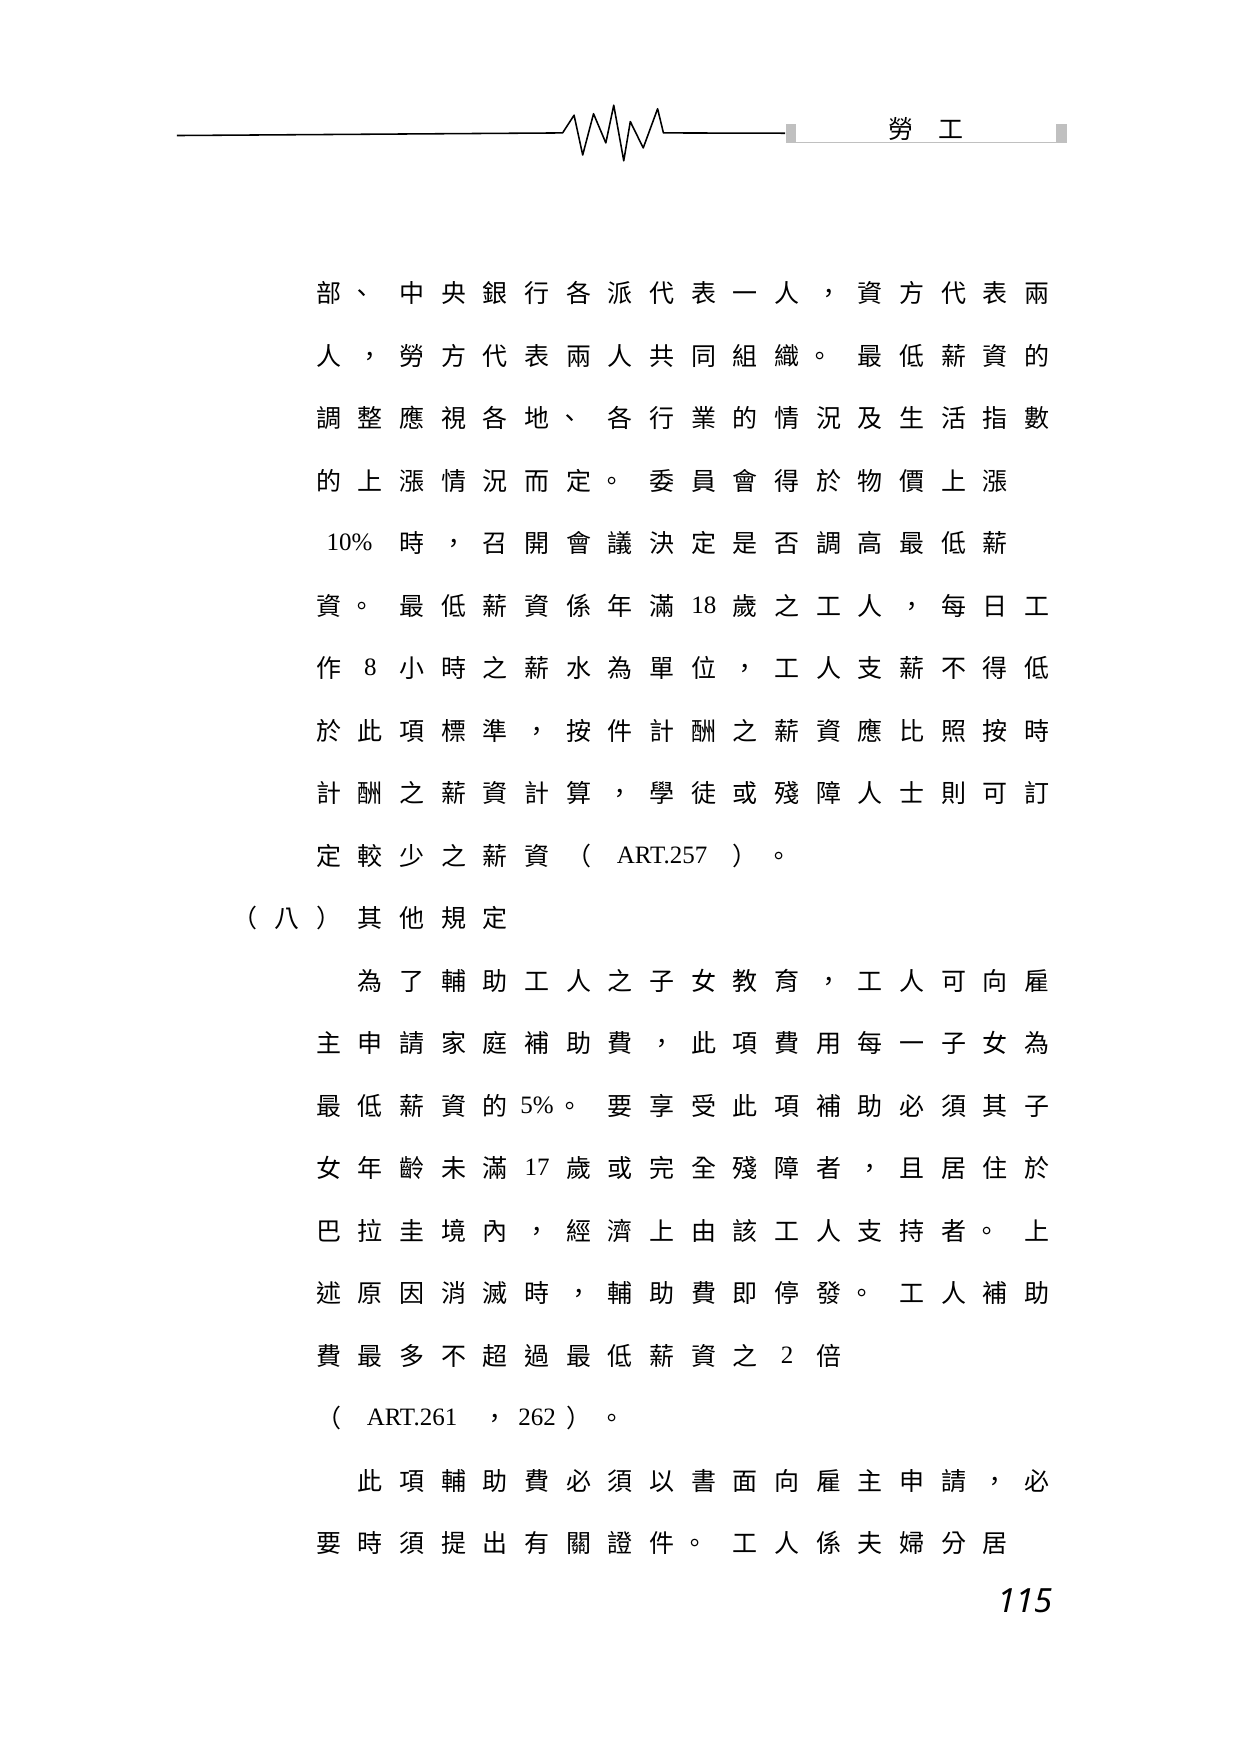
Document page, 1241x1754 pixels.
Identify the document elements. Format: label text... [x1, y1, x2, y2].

text 部、中央銀行各派代表一人，資方代表兩人，勞方代表兩人共同組織。最低薪資的調整應視各地、各行業的情況及生活指數的上漲情況而定。委員會得於物價上漲10%時，召開會議決定是否調高最低薪資。最低薪資係年滿18歲之工人，每日工作8小時之薪水為單位，工人支薪不得低於此項標準，按件計酬之薪資應比照按時計酬之薪資計算，學徒或殘障人士則可訂定較少之薪資（ART.257）。 [281, 250, 1058, 875]
text （八）其他規定 [207, 875, 1058, 938]
text 此項輔助費必須以書面向雇主申請，必要時須提出有關證件。工人係夫婦分居 [281, 1438, 1058, 1563]
text 為了輔助工人之子女教育，工人可向雇主申請家庭補助費，此項費用每一子女為最低薪資的5%。要享受此項補助必須其子女年齡未滿17歲或完全殘障者，且居住於巴拉圭境內，經濟上由該工人支持者。上述原因消滅時，輔助費即停發。工人補助費最多不超過最低薪資之2倍（ART.261，262）。 [281, 938, 1058, 1438]
